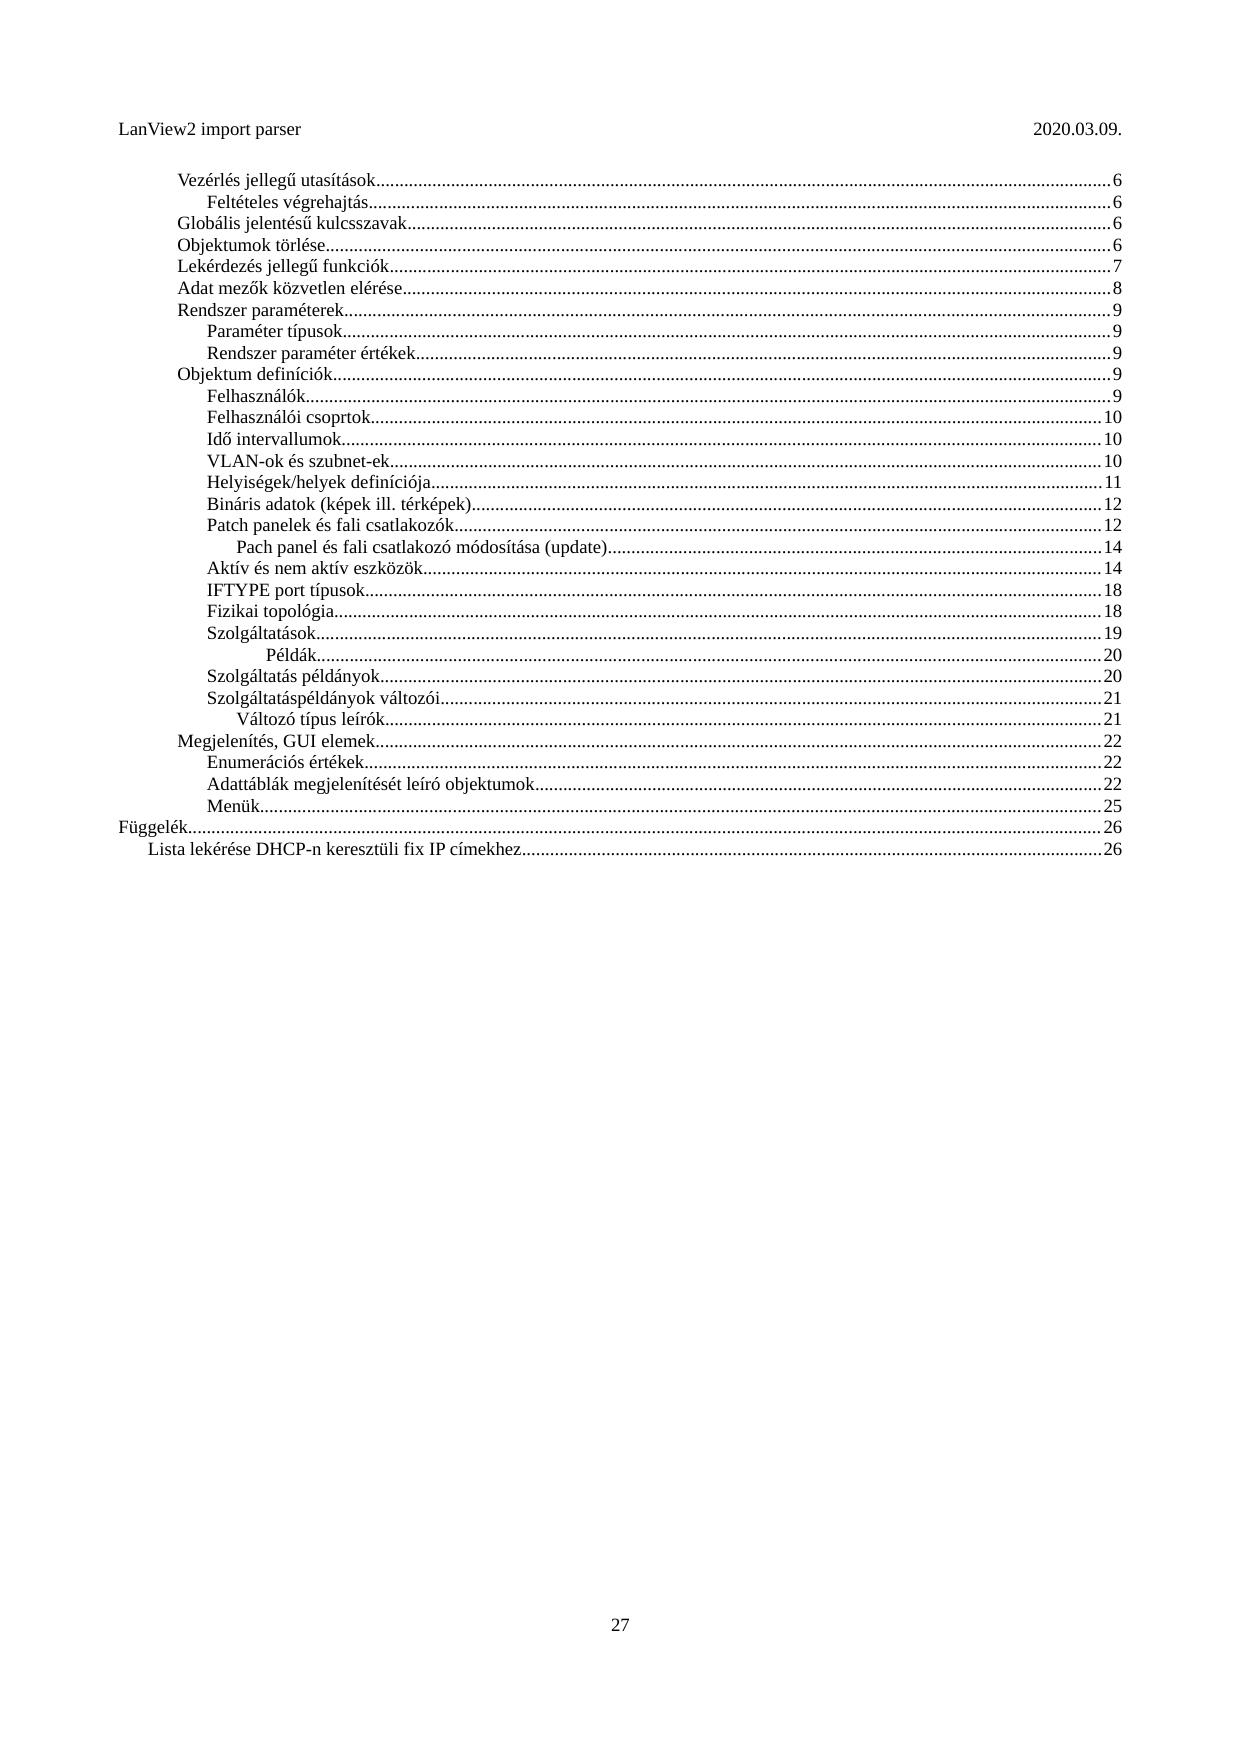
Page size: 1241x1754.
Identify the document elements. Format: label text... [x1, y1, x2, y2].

text Függelék 26 [118, 816, 1122, 838]
text Változó típus leírók 21 [236, 708, 1122, 730]
text Adat mezők közvetlen elérése 8 [177, 277, 1122, 298]
text Bináris adatok (képek ill. térképek) 12 [207, 493, 1122, 514]
text Pach panel és fali csatlakozó módosítása (update) 14 [236, 536, 1122, 557]
text Fizikai topológia 18 [207, 600, 1122, 622]
text Példák 20 [266, 643, 1122, 665]
text Lekérdezés jellegű funkciók 7 [177, 255, 1122, 277]
text Paraméter típusok 9 [207, 320, 1122, 342]
text Lista lekérése DHCP-n keresztüli fix IP címekhez 26 [148, 838, 1122, 859]
text Idő intervallumok 10 [207, 428, 1122, 449]
text Aktív és nem aktív eszközök 14 [207, 557, 1122, 579]
text Szolgáltatáspéldányok változói 21 [207, 687, 1122, 708]
text Globális jelentésű kulcsszavak 6 [177, 212, 1122, 234]
text VLAN-ok és szubnet-ek 10 [207, 449, 1122, 471]
text Rendszer paraméterek 9 [177, 298, 1122, 320]
text Szolgáltatás példányok 20 [207, 665, 1122, 687]
text Felhasználói csoprtok 10 [207, 406, 1122, 428]
text Szolgáltatások 19 [207, 622, 1122, 643]
text Objektumok törlése 6 [177, 234, 1122, 255]
text Helyiségek/helyek definíciója 11 [207, 471, 1122, 493]
text Feltételes végrehajtás 6 [207, 191, 1122, 212]
text Vezérlés jellegű utasítások 6 [177, 169, 1122, 191]
text Megjelenítés, GUI elemek 22 [177, 730, 1122, 751]
text Objektum definíciók 9 [177, 363, 1122, 385]
text Felhasználók 9 [207, 385, 1122, 406]
text Patch panelek és fali csatlakozók 12 [207, 514, 1122, 536]
text Menük 25 [207, 794, 1122, 816]
text Enumerációs értékek 22 [207, 751, 1122, 773]
text IFTYPE port típusok 18 [207, 579, 1122, 600]
text Rendszer paraméter értékek 9 [207, 342, 1122, 363]
text Adattáblák megjelenítését leíró objektumok 22 [207, 773, 1122, 794]
